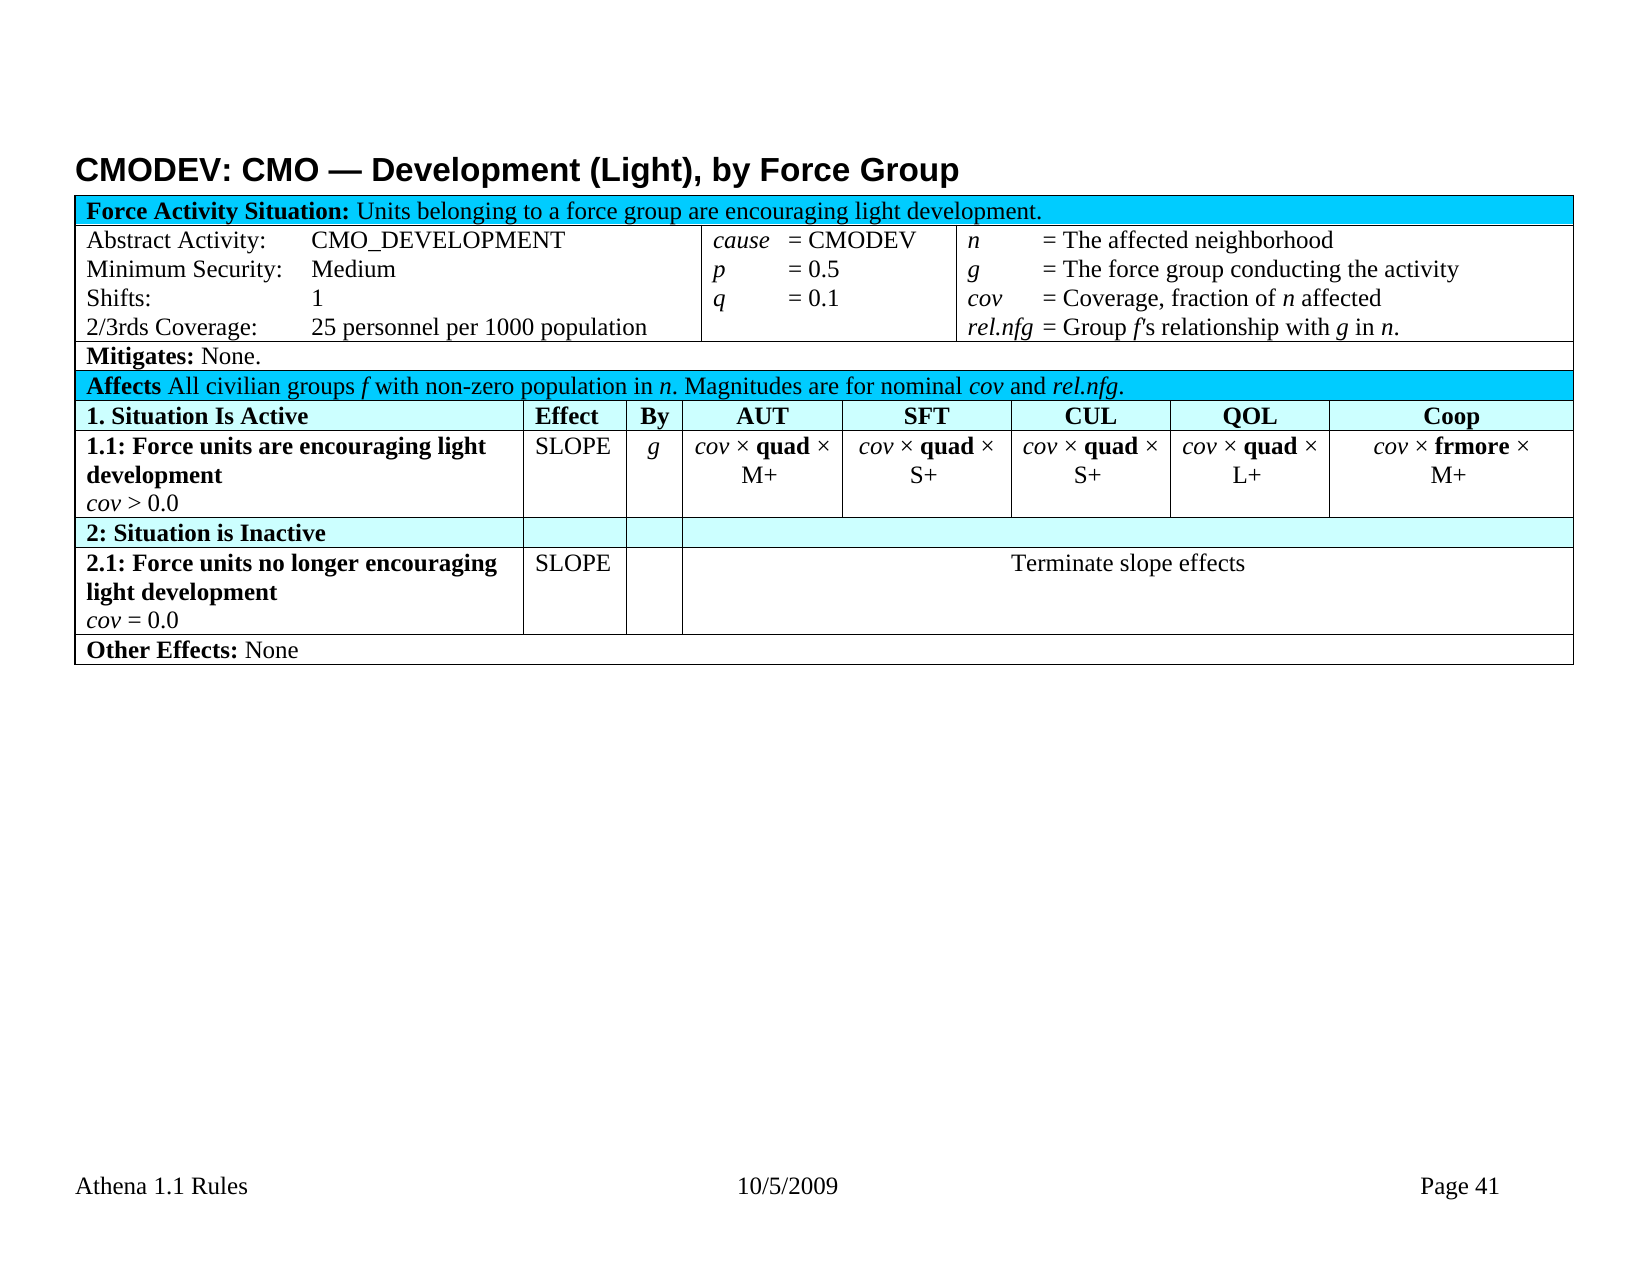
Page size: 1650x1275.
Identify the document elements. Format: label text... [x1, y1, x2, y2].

table_cell [683, 518, 1573, 547]
table_cell CUL [1012, 401, 1170, 430]
table_cell [627, 548, 682, 634]
table_cell By [627, 401, 682, 430]
table_cell 1. Situation Is Active [76, 401, 523, 430]
table_cell cov × quad × S+ [843, 431, 1011, 517]
table_cell cov × quad × S+ [1012, 431, 1170, 517]
table_cell Mitigates: None. [76, 342, 1573, 370]
table_cell SFT [843, 401, 1011, 430]
table_cell [627, 518, 682, 547]
table_cell QOL [1171, 401, 1329, 430]
table_cell 2.1: Force units no longer encouraging light development cov = 0.0 [76, 548, 523, 634]
table_cell Affects All civilian groups f with non-zero population in n. Magnitudes are for nominal cov and rel.nfg. [76, 371, 1573, 400]
table_cell Abstract Activity: CMO_DEVELOPMENT Minimum Security: Medium Shifts: 1 2/3rds Coverage: 25 personnel per 1000 population [76, 226, 701, 341]
table_cell 2: Situation is Inactive [76, 518, 523, 547]
table_cell cause = CMODEV p = 0.5 q = 0.1 [702, 226, 956, 341]
table_cell Coop [1330, 401, 1573, 430]
table_cell 1.1: Force units are encouraging light development cov > 0.0 [76, 431, 523, 517]
text CMODEV: CMO — Development (Light), by Force Group [75, 150, 1575, 188]
table_cell n = The affected neighborhood g = The force group conducting the activity cov = Coverage, fraction of n affected rel.nfg = Group f's relationship with g in n. [957, 226, 1573, 341]
table_cell [524, 518, 626, 547]
table_cell g [627, 431, 682, 517]
table_cell cov × frmore × M+ [1330, 431, 1573, 517]
table_cell SLOPE [524, 431, 626, 517]
table_cell cov × quad × M+ [683, 431, 842, 517]
table_cell Other Effects: None [76, 635, 1573, 664]
table_cell AUT [683, 401, 842, 430]
table_cell Terminate slope effects [683, 548, 1573, 634]
table_cell cov × quad × L+ [1171, 431, 1329, 517]
table_header Force Activity Situation: Units belonging to a force group are encouraging light development. [76, 196, 1573, 224]
table_cell Effect [524, 401, 626, 430]
table_cell SLOPE [524, 548, 626, 634]
